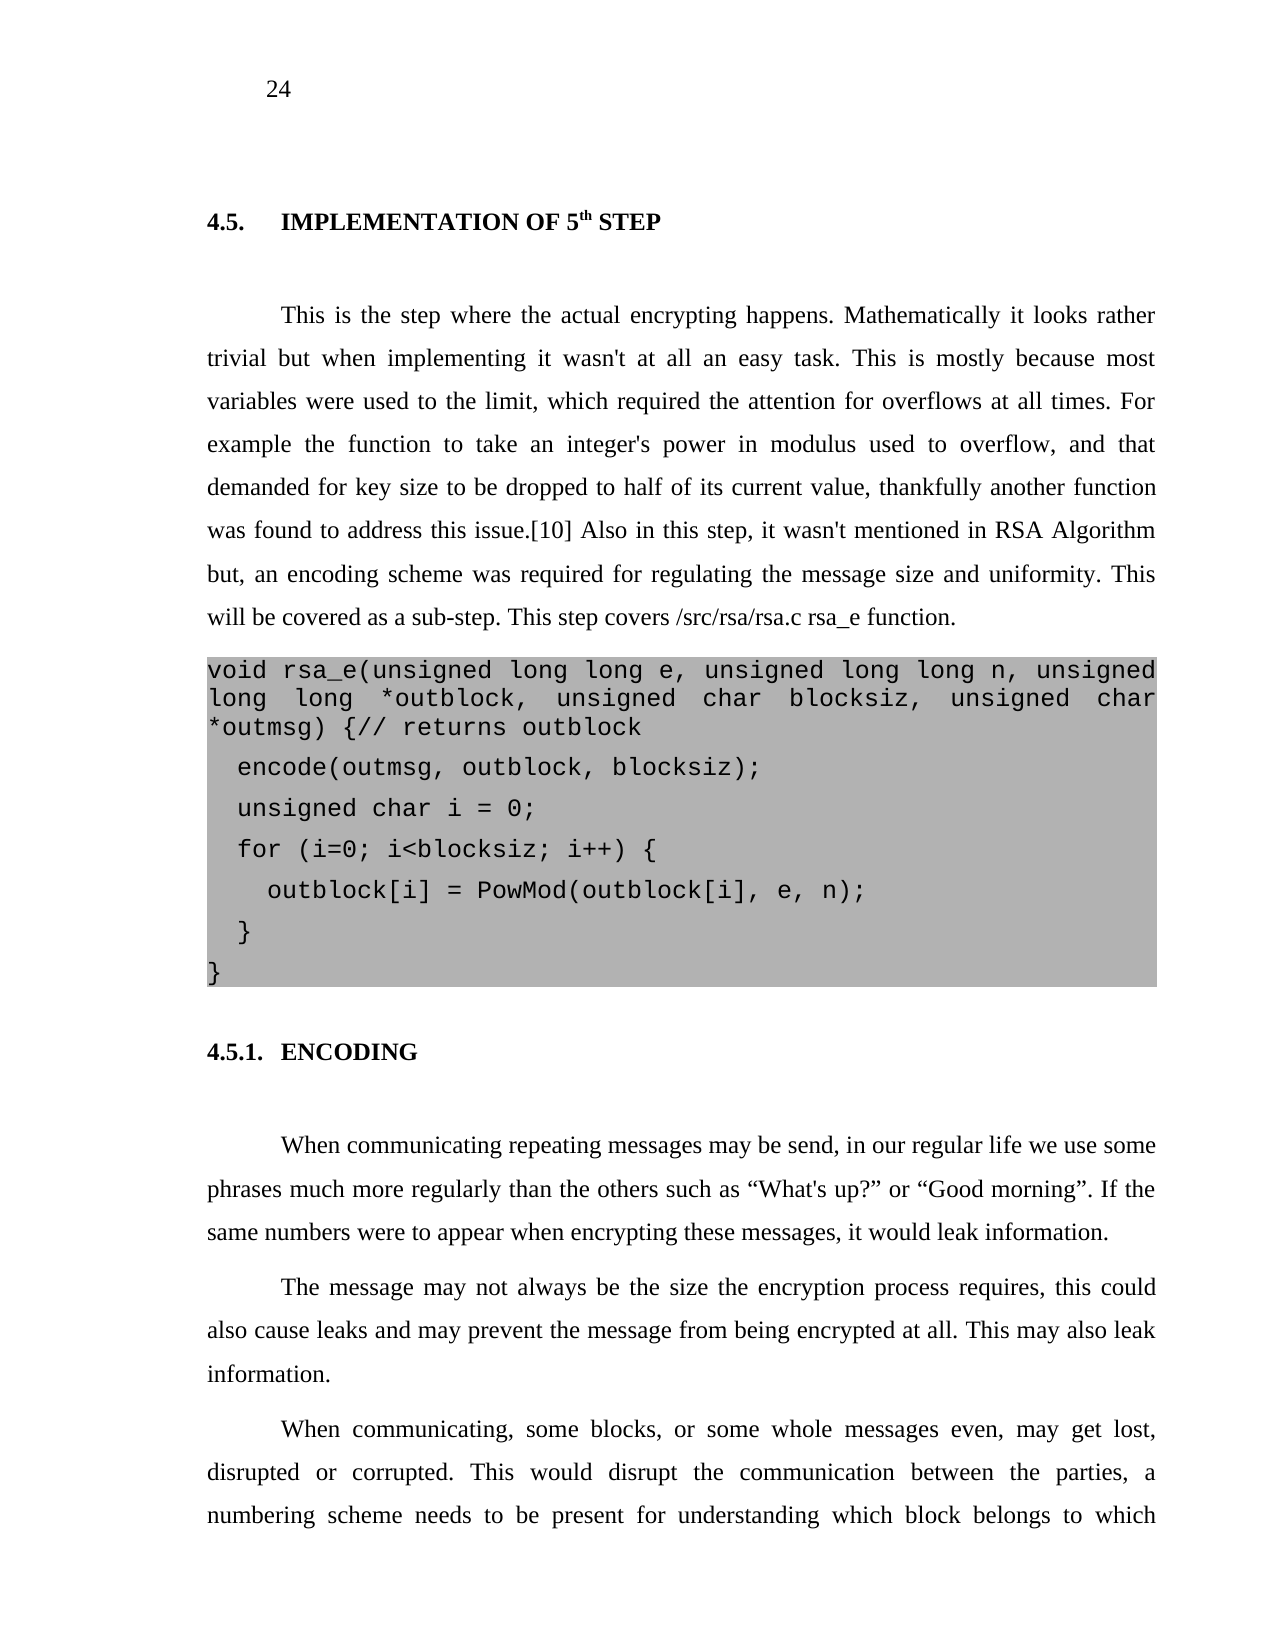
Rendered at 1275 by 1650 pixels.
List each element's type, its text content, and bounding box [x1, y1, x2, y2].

text } [207, 918, 1157, 947]
text outblock[i] = PowMod(outblock[i], e, n); [207, 877, 1157, 906]
text } [207, 959, 1157, 987]
text This is the step where the actual encrypting happens. Mathematically it looks rather trivial but when implementing it wasn't at all an easy task. This is mostly because most variables were used to the limit, which required the attention for overflows at all times. For example the function to take an integer's power in modulus used to overflow, and that demanded for key size to be dropped to half of its current value, thankfully another function was found to address this issue.[10] Also in this step, it wasn't mentioned in RSA Algorithm but, an encoding scheme was required for regulating the message size and uniformity. This will be covered as a sub-step. This step covers /src/rsa/rsa.c rsa_e function. [207, 300, 1157, 631]
text When communicating, some blocks, or some whole messages even, may get lost, disrupted or corrupted. This would disrupt the communication between the parties, a numbering scheme needs to be present for understanding which block belongs to which [207, 1414, 1157, 1529]
text encode(outmsg, outblock, blocksiz); [207, 755, 1157, 783]
subtitle IMPLEMENTATION OF 5th STEP [207, 207, 1157, 236]
text The message may not always be the size the encryption process requires, this could also cause leaks and may prevent the message from being encrypted at all. This may also leak information. [207, 1272, 1157, 1387]
text for (i=0; i<blocksiz; i++) { [207, 837, 1157, 865]
text When communicating repeating messages may be send, in our regular life we use some phrases much more regularly than the others such as “What's up?” or “Good morning”. If the same numbers were to appear when encrypting these messages, it would leak information. [207, 1131, 1157, 1246]
subtitle ENCODING [207, 1037, 1157, 1066]
text void rsa_e(unsigned long long e, unsigned long long n, unsigned long long *outblock, unsigned char blocksiz, unsigned char *outmsg) {// returns outblock [207, 657, 1157, 742]
text unsigned char i = 0; [207, 796, 1157, 824]
